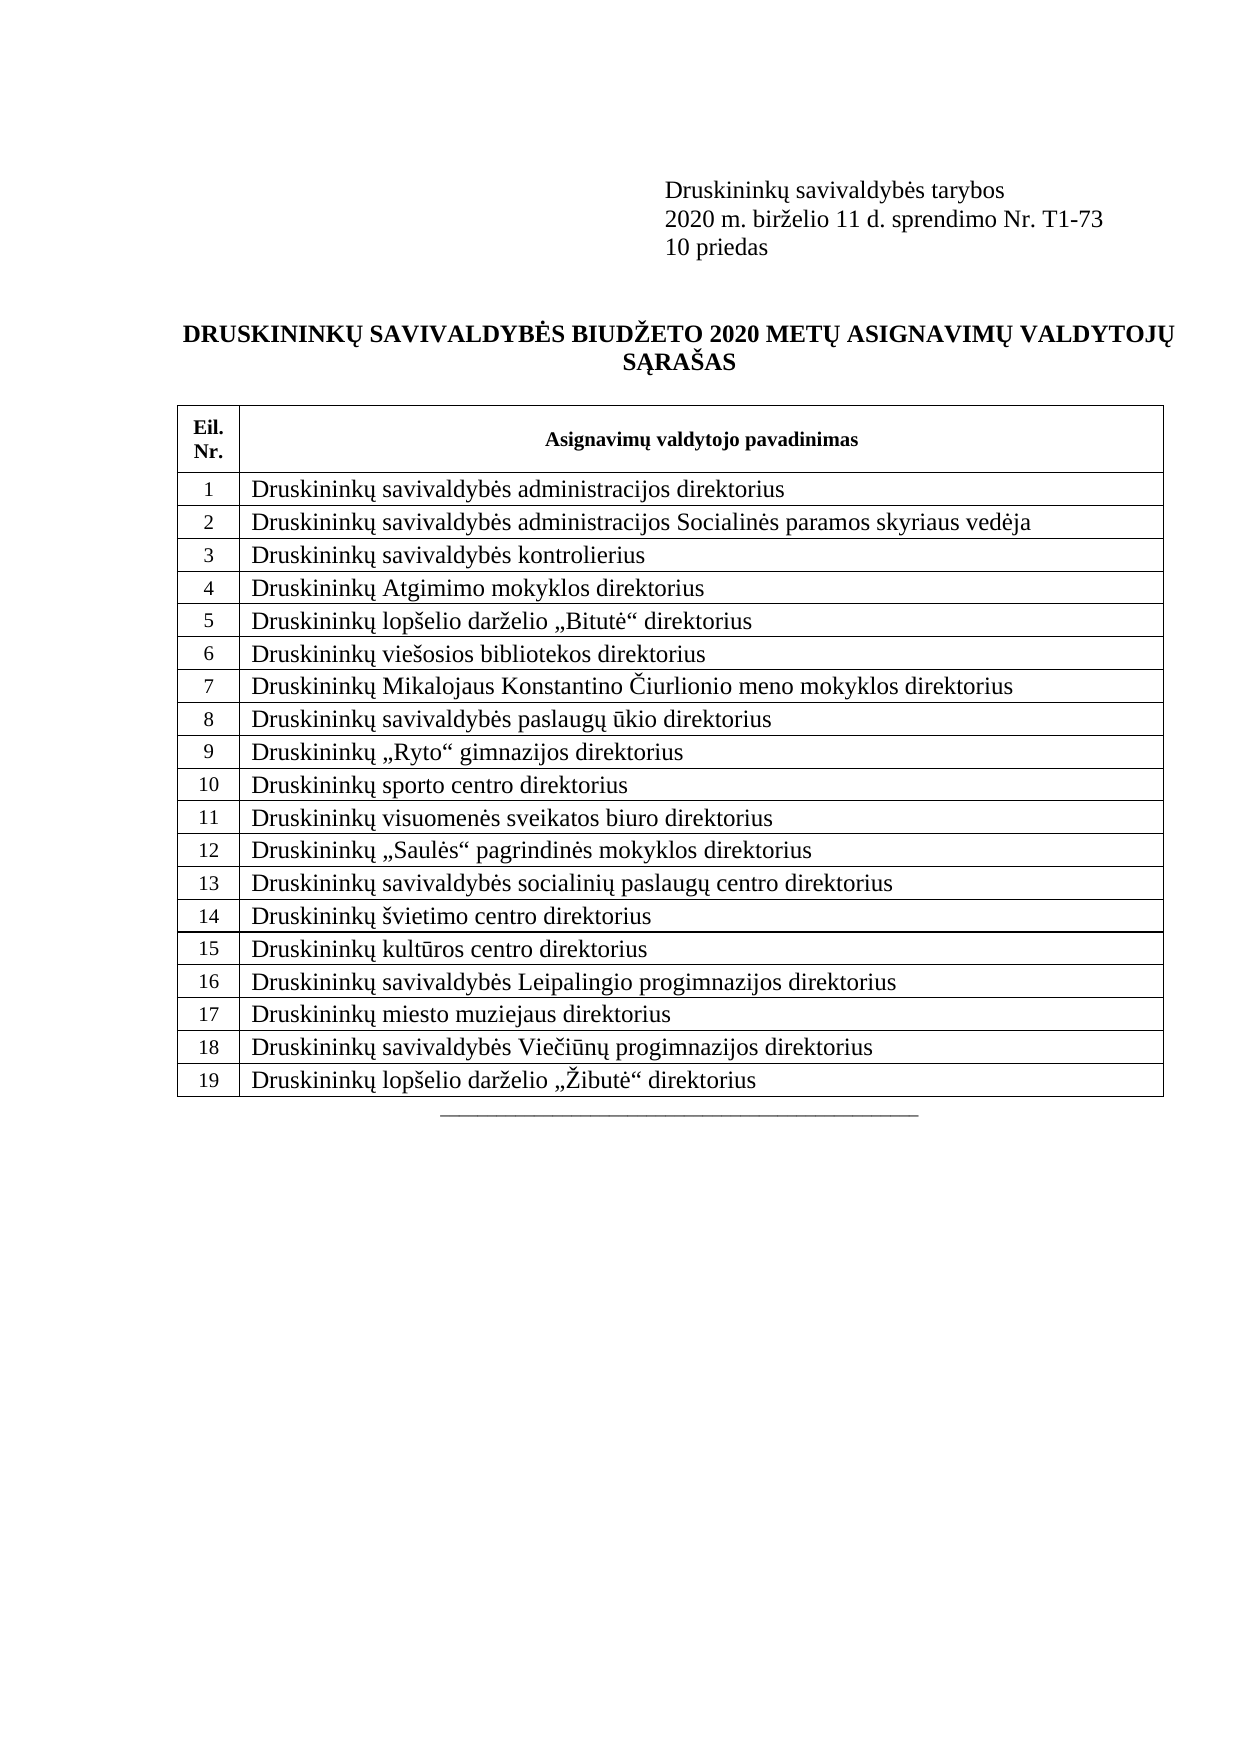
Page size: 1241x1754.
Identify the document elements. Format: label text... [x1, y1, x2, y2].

table_cell Druskininkų Atgimimo mokyklos direktorius [240, 572, 1163, 603]
table_cell Druskininkų savivaldybės administracijos Socialinės paramos skyriaus vedėja [240, 506, 1163, 538]
table_cell Druskininkų švietimo centro direktorius [240, 900, 1163, 931]
table_cell 11 [178, 801, 239, 833]
table_cell 3 [178, 539, 239, 571]
table_header Eil. Nr. [178, 406, 239, 472]
table_cell Druskininkų savivaldybės Leipalingio progimnazijos direktorius [240, 965, 1163, 997]
table_cell Druskininkų savivaldybės Viečiūnų progimnazijos direktorius [240, 1031, 1163, 1063]
table_cell Druskininkų viešosios bibliotekos direktorius [240, 637, 1163, 669]
table_cell 9 [178, 736, 239, 767]
table_cell 19 [178, 1064, 239, 1096]
table_header Asignavimų valdytojo pavadinimas [240, 406, 1163, 472]
table_cell 16 [178, 965, 239, 997]
table_cell Druskininkų kultūros centro direktorius [240, 933, 1163, 964]
text 10 priedas [177, 232, 1181, 261]
table_cell Druskininkų „Ryto“ gimnazijos direktorius [240, 736, 1163, 767]
table_cell 2 [178, 506, 239, 538]
table_cell Druskininkų lopšelio darželio „Žibutė“ direktorius [240, 1064, 1163, 1096]
text 2020 m. birželio 11 d. sprendimo Nr. T1-73 [664, 204, 1181, 232]
table_cell Druskininkų savivaldybės administracijos direktorius [240, 473, 1163, 505]
text Druskininkų savivaldybės tarybos [664, 175, 1176, 204]
table_cell 18 [178, 1031, 239, 1063]
table_cell 10 [178, 769, 239, 800]
table_cell Druskininkų lopšelio darželio „Bitutė“ direktorius [240, 604, 1163, 636]
table_cell 17 [178, 998, 239, 1030]
table_cell Druskininkų visuomenės sveikatos biuro direktorius [240, 801, 1163, 833]
table_cell 13 [178, 867, 239, 899]
table_cell 4 [178, 572, 239, 603]
table_cell Druskininkų „Saulės“ pagrindinės mokyklos direktorius [240, 834, 1163, 866]
table_cell 1 [178, 473, 239, 505]
table_cell 14 [178, 900, 239, 931]
text DRUSKININKŲ SAVIVALDYBĖS BIUDŽETO 2020 METŲ ASIGNAVIMŲ VALDYTOJŲ SĄRAŠAS [177, 319, 1181, 376]
table_cell 12 [178, 834, 239, 866]
table_cell Druskininkų savivaldybės kontrolierius [240, 539, 1163, 571]
table_cell 7 [178, 670, 239, 702]
table_cell Druskininkų sporto centro direktorius [240, 769, 1163, 800]
table_cell 5 [178, 604, 239, 636]
table_cell Druskininkų savivaldybės paslaugų ūkio direktorius [240, 703, 1163, 734]
table_cell 6 [178, 637, 239, 669]
table_cell 8 [178, 703, 239, 734]
table_cell Druskininkų miesto muziejaus direktorius [240, 998, 1163, 1030]
table_cell Druskininkų Mikalojaus Konstantino Čiurlionio meno mokyklos direktorius [240, 670, 1163, 702]
table_cell 15 [178, 933, 239, 964]
text ___________________________________________________ [177, 1097, 1181, 1118]
table_cell Druskininkų savivaldybės socialinių paslaugų centro direktorius [240, 867, 1163, 899]
